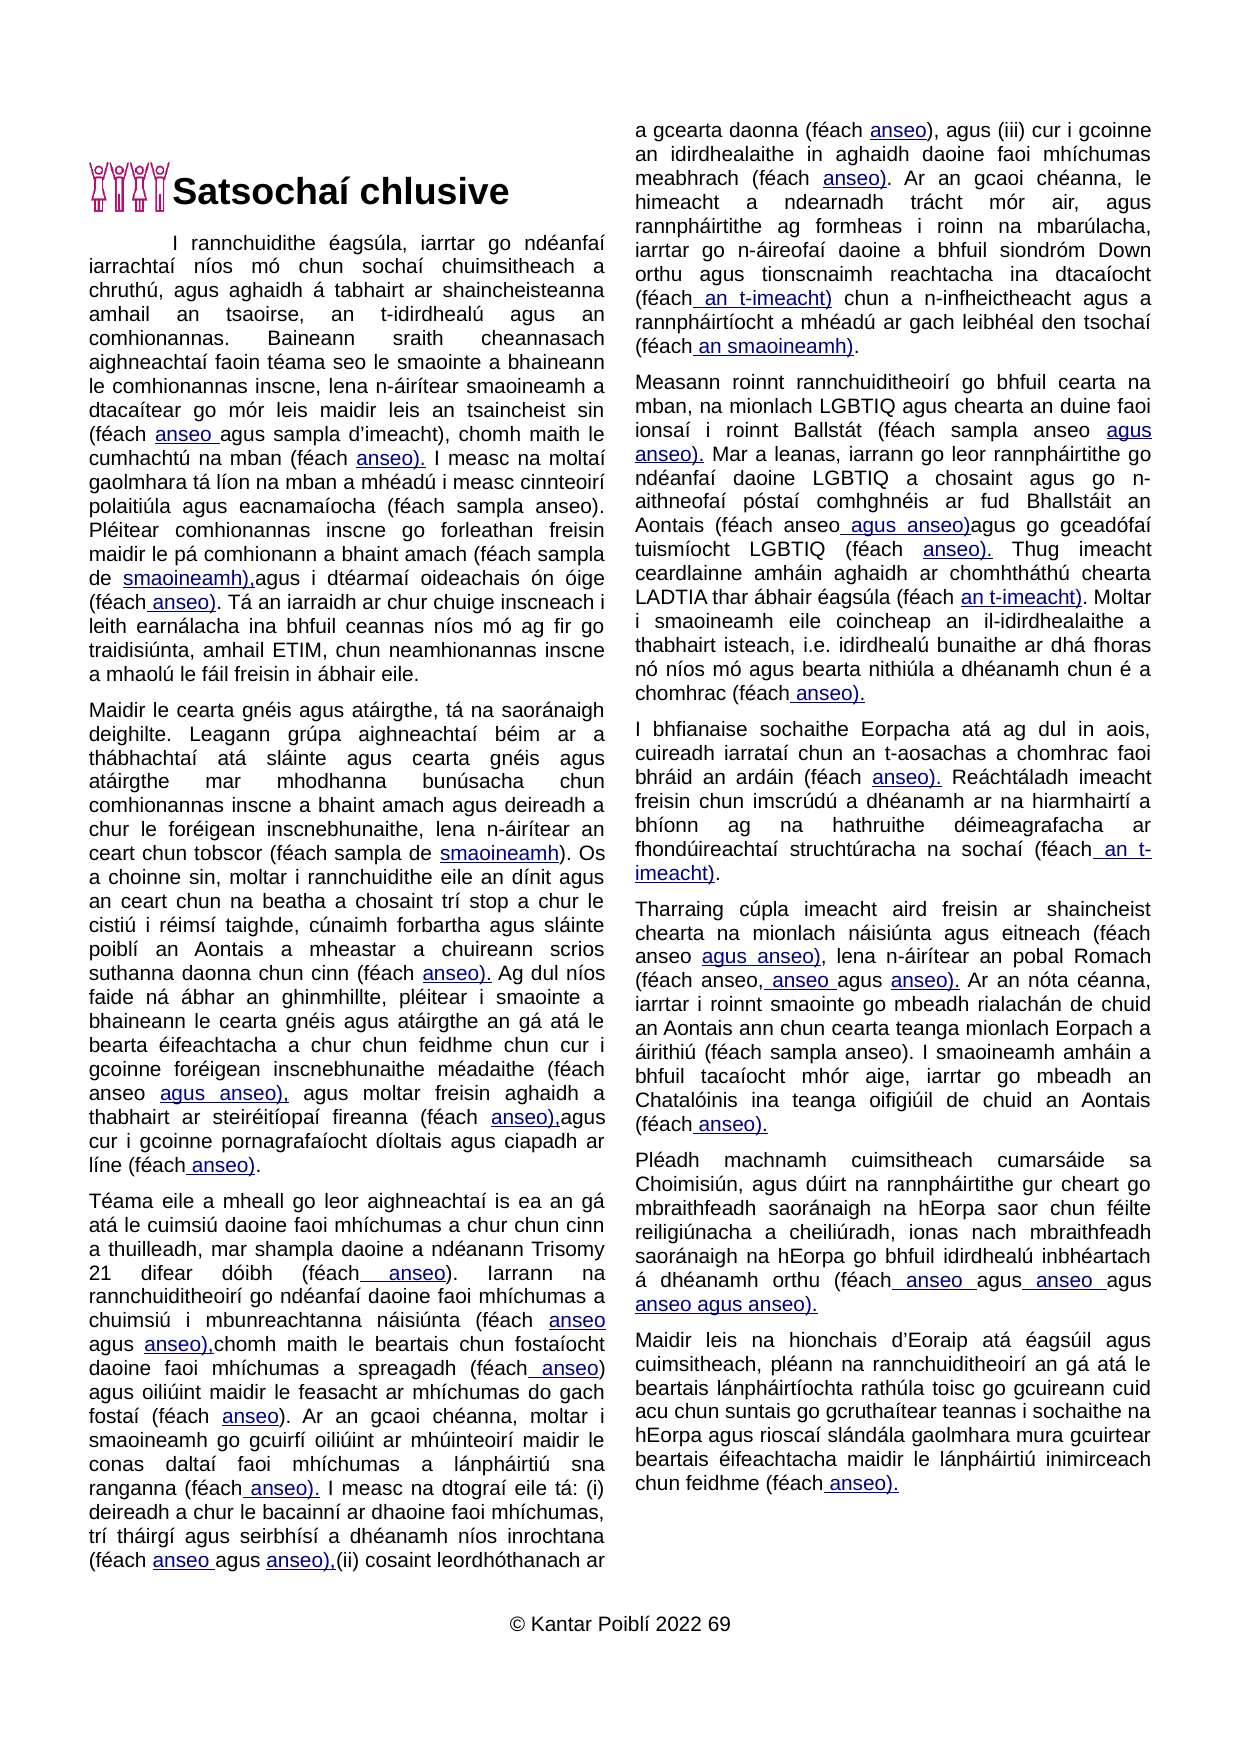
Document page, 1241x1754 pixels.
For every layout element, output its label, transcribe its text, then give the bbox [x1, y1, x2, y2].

picture [87, 146, 172, 231]
text Maidir le cearta gnéis agus atáirgthe, tá na saoránaigh deighilte. Leagann grúpa aighneachtaí béim ar a thábhachtaí atá sláinte agus cearta gnéis agus atáirgthe mar mhodhanna bunúsacha chun comhionannas inscne a bhaint amach agus deireadh a chur le foréigean inscnebhunaithe, lena n-áirítear an ceart chun tobscor (féach sampla de smaoineamh). Os a choinne sin, moltar i rannchuidithe eile an dínit agus an ceart chun na beatha a chosaint trí stop a chur le cistiú i réimsí taighde, cúnaimh forbartha agus sláinte poiblí an Aontais a mheastar a chuireann scrios suthanna daonna chun cinn (féach anseo). Ag dul níos faide ná ábhar an ghinmhillte, pléitear i smaointe a bhaineann le cearta gnéis agus atáirgthe an gá atá le bearta éifeachtacha a chur chun feidhme chun cur i gcoinne foréigean inscnebhunaithe méadaithe (féach anseo agus anseo), agus moltar freisin aghaidh a thabhairt ar steiréitíopaí fireanna (féach anseo),agus cur i gcoinne pornagrafaíocht díoltais agus ciapadh ar líne (féach anseo). [88, 697, 605, 1177]
subtitle Satsochaí chlusive [172, 169, 605, 212]
text I rannchuidithe éagsúla, iarrtar go ndéanfaí iarrachtaí níos mó chun sochaí chuimsitheach a chruthú, agus aghaidh á tabhairt ar shaincheisteanna amhail an tsaoirse, an t-idirdhealú agus an comhionannas. Baineann sraith cheannasach aighneachtaí faoin téama seo le smaointe a bhaineann le comhionannas inscne, lena n-áirítear smaoineamh a dtacaítear go mór leis maidir leis an tsaincheist sin (féach anseo agus sampla d’imeacht), chomh maith le cumhachtú na mban (féach anseo). I measc na moltaí gaolmhara tá líon na mban a mhéadú i measc cinnteoirí polaitiúla agus eacnamaíocha (féach sampla anseo). Pléitear comhionannas inscne go forleathan freisin maidir le pá comhionann a bhaint amach (féach sampla de smaoineamh),agus i dtéarmaí oideachais ón óige (féach anseo). Tá an iarraidh ar chur chuige inscneach i leith earnálacha ina bhfuil ceannas níos mó ag fir go traidisiúnta, amhail ETIM, chun neamhionannas inscne a mhaolú le fáil freisin in ábhair eile. [88, 230, 605, 686]
text Measann roinnt rannchuiditheoirí go bhfuil cearta na mban, na mionlach LGBTIQ agus chearta an duine faoi ionsaí i roinnt Ballstát (féach sampla anseo agus anseo). Mar a leanas, iarrann go leor rannpháirtithe go ndéanfaí daoine LGBTIQ a chosaint agus go n-aithneofaí póstaí comhghnéis ar fud Bhallstáit an Aontais (féach anseo agus anseo)agus go gceadófaí tuismíocht LGBTIQ (féach anseo). Thug imeacht ceardlainne amháin aghaidh ar chomhtháthú chearta LADTIA thar ábhair éagsúla (féach an t-imeacht). Moltar i smaoineamh eile coincheap an il-idirdhealaithe a thabhairt isteach, i.e. idirdhealú bunaithe ar dhá fhoras nó níos mó agus bearta nithiúla a dhéanamh chun é a chomhrac (féach anseo). [635, 369, 1152, 705]
text I bhfianaise sochaithe Eorpacha atá ag dul in aois, cuireadh iarrataí chun an t-aosachas a chomhrac faoi bhráid an ardáin (féach anseo). Reáchtáladh imeacht freisin chun imscrúdú a dhéanamh ar na hiarmhairtí a bhíonn ag na hathruithe déimeagrafacha ar fhondúireachtaí struchtúracha na sochaí (féach an t-imeacht). [635, 717, 1152, 884]
text Téama eile a mheall go leor aighneachtaí is ea an gá atá le cuimsiú daoine faoi mhíchumas a chur chun cinn a thuilleadh, mar shampla daoine a ndéanann Trisomy 21 difear dóibh (féach anseo). Iarrann na rannchuiditheoirí go ndéanfaí daoine faoi mhíchumas a chuimsiú i mbunreachtanna náisiúnta (féach anseo agus anseo),chomh maith le beartais chun fostaíocht daoine faoi mhíchumas a spreagadh (féach anseo) agus oiliúint maidir le feasacht ar mhíchumas do gach fostaí (féach anseo). Ar an gcaoi chéanna, moltar i smaoineamh go gcuirfí oiliúint ar mhúinteoirí maidir le conas daltaí faoi mhíchumas a lánpháirtiú sna ranganna (féach anseo). I measc na dtograí eile tá: (i) deireadh a chur le bacainní ar dhaoine faoi mhíchumas, trí tháirgí agus seirbhísí a dhéanamh níos inrochtana (féach anseo agus anseo),(ii) cosaint leordhóthanach ar [88, 1188, 605, 1572]
text Maidir leis na hionchais d’Eoraip atá éagsúil agus cuimsitheach, pléann na rannchuiditheoirí an gá atá le beartais lánpháirtíochta rathúla toisc go gcuireann cuid acu chun suntais go gcruthaítear teannas i sochaithe na hEorpa agus rioscaí slándála gaolmhara mura gcuirtear beartais éifeachtacha maidir le lánpháirtiú inimirceach chun feidhme (féach anseo). [635, 1327, 1152, 1495]
text Tharraing cúpla imeacht aird freisin ar shaincheist chearta na mionlach náisiúnta agus eitneach (féach anseo agus anseo), lena n-áirítear an pobal Romach (féach anseo, anseo agus anseo). Ar an nóta céanna, iarrtar i roinnt smaointe go mbeadh rialachán de chuid an Aontais ann chun cearta teanga mionlach Eorpach a áirithiú (féach sampla anseo). I smaoineamh amháin a bhfuil tacaíocht mhór aige, iarrtar go mbeadh an Chatalóinis ina teanga oifigiúil de chuid an Aontais (féach anseo). [635, 896, 1152, 1136]
text a gcearta daonna (féach anseo), agus (iii) cur i gcoinne an idirdhealaithe in aghaidh daoine faoi mhíchumas meabhrach (féach anseo). Ar an gcaoi chéanna, le himeacht a ndearnadh trácht mór air, agus rannpháirtithe ag formheas i roinn na mbarúlacha, iarrtar go n-áireofaí daoine a bhfuil siondróm Down orthu agus tionscnaimh reachtacha ina dtacaíocht (féach an t-imeacht) chun a n-infheictheacht agus a rannpháirtíocht a mhéadú ar gach leibhéal den tsochaí (féach an smaoineamh). [635, 118, 1152, 358]
text Pléadh machnamh cuimsitheach cumarsáide sa Choimisiún, agus dúirt na rannpháirtithe gur cheart go mbraithfeadh saoránaigh na hEorpa saor chun féilte reiligiúnacha a cheiliúradh, ionas nach mbraithfeadh saoránaigh na hEorpa go bhfuil idirdhealú inbhéartach á dhéanamh orthu (féach anseo agus anseo agus anseo agus anseo). [635, 1148, 1152, 1316]
